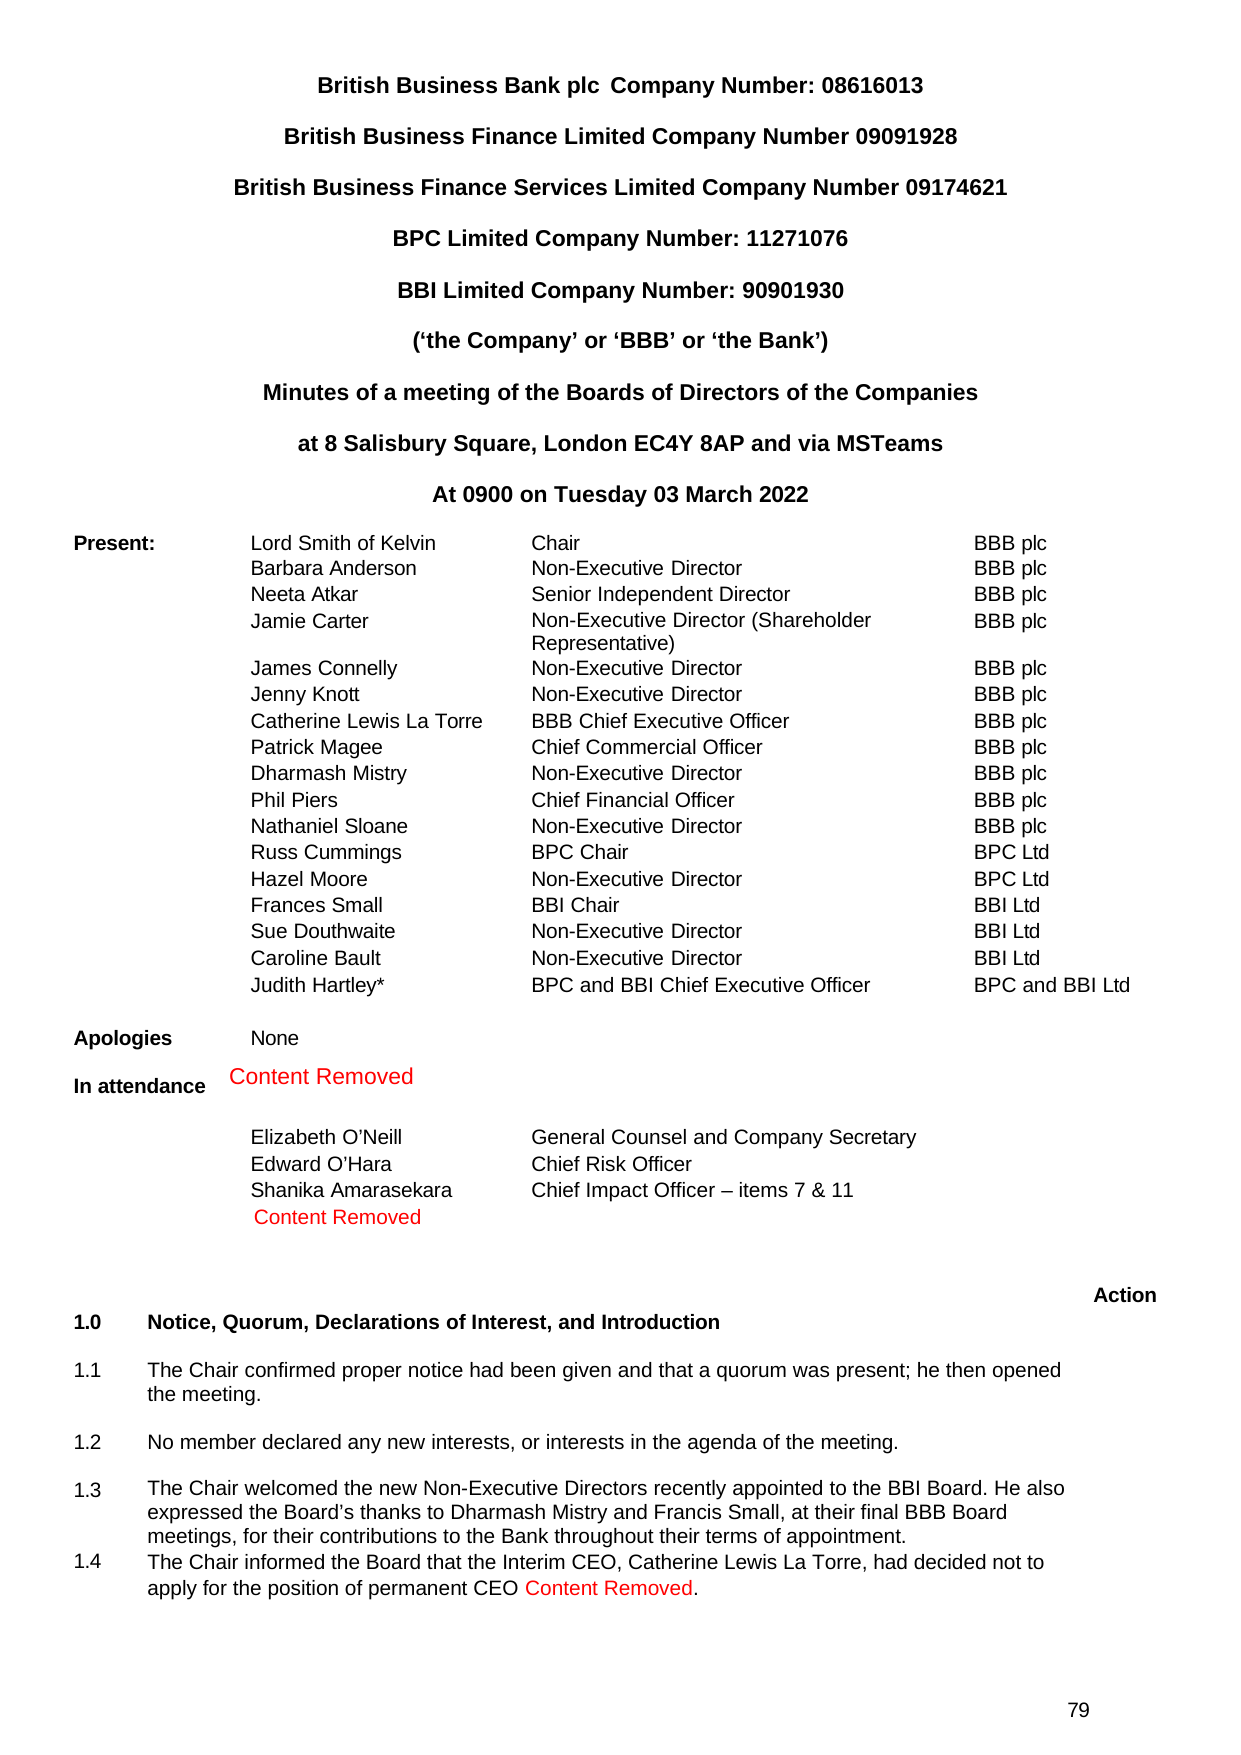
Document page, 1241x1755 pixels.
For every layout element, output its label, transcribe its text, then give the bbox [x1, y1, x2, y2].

table_cell [125, 840, 229, 866]
table_cell [68, 788, 124, 814]
text British Business Bank plc Company Number: 08616013 British Business Finance Limited Company Number 09091928 [283, 72, 958, 149]
table_cell [68, 919, 124, 946]
table_cell The Chair confirmed proper notice had been given and that a quorum was present; he then opened the meeting. [125, 1346, 1162, 1418]
table_cell [946, 1230, 1162, 1270]
table_cell [125, 657, 229, 682]
table_cell BBB plc [946, 657, 1162, 682]
table_cell Senior Independent Director [506, 582, 946, 608]
table_cell BBB plc [946, 814, 1162, 840]
table_cell BBI Chair [506, 893, 946, 919]
table_cell General Counsel and Company Secretary [506, 1125, 946, 1151]
table_cell BBB plc [946, 788, 1162, 814]
table_cell [68, 761, 124, 787]
table_cell [946, 1178, 1162, 1204]
table_cell Caroline Bault [229, 946, 506, 972]
table_cell [125, 1178, 229, 1204]
table_cell Barbara Anderson [229, 557, 506, 582]
table_cell [125, 1100, 229, 1125]
table_cell [68, 735, 124, 761]
table_cell [229, 1270, 506, 1309]
table_cell Patrick Magee [229, 735, 506, 761]
table_cell 1.2 [68, 1418, 124, 1466]
table_cell [125, 1270, 229, 1309]
table_cell Chief Risk Officer [506, 1151, 946, 1178]
table_cell Elizabeth O’Neill [229, 1125, 506, 1151]
table_cell [946, 1309, 1162, 1346]
table_cell [68, 814, 124, 840]
table_cell [68, 1204, 124, 1230]
table_cell BBB plc [946, 682, 1162, 708]
table_cell [68, 972, 124, 1011]
table_cell Non-Executive Director (Shareholder Representative) [506, 608, 946, 657]
table_header Lord Smith of Kelvin [229, 533, 506, 557]
table_cell Chief Financial Officer [506, 788, 946, 814]
table_cell BBB Chief Executive Officer [506, 709, 946, 735]
table_cell 1.3 [68, 1466, 124, 1550]
table_cell BBB plc [946, 761, 1162, 787]
table_cell [68, 709, 124, 735]
table_cell [946, 1151, 1162, 1178]
table_cell [68, 893, 124, 919]
table_cell [125, 582, 229, 608]
table_cell Jenny Knott [229, 682, 506, 708]
table_cell [125, 1125, 229, 1151]
table_cell Non-Executive Director [506, 946, 946, 972]
table_cell [68, 657, 124, 682]
table_cell Non-Executive Director [506, 761, 946, 787]
table_cell BBI Ltd [946, 919, 1162, 946]
table_cell BPC Chair [506, 840, 946, 866]
text At 0900 on Tuesday 03 March 2022 [314, 481, 927, 507]
table_cell [946, 1011, 1162, 1063]
table_cell [125, 735, 229, 761]
table_cell [68, 1125, 124, 1151]
table_cell BBI Ltd [946, 893, 1162, 919]
table_cell BPC Ltd [946, 840, 1162, 866]
table_cell Non-Executive Director [506, 866, 946, 893]
table_cell In attendance [68, 1063, 229, 1100]
table_cell BBB plc [946, 582, 1162, 608]
table_cell BBB plc [946, 735, 1162, 761]
table_cell 1.0 [68, 1309, 124, 1346]
table_cell [125, 682, 229, 708]
table_cell [68, 946, 124, 972]
table_cell Neeta Atkar [229, 582, 506, 608]
table_cell [125, 972, 229, 1011]
table_cell Non-Executive Director [506, 682, 946, 708]
table_cell BPC and BBI Chief Executive Officer [506, 972, 946, 1011]
table_cell Chief Impact Officer – items 7 & 11 [506, 1178, 946, 1204]
table_cell Non-Executive Director [506, 657, 946, 682]
table_cell Chief Commercial Officer [506, 735, 946, 761]
table_cell [506, 1270, 946, 1309]
table_cell [68, 1230, 124, 1270]
text Minutes of a meeting of the Boards of Directors of the Companies at 8 Salisbury Square, London EC4Y 8AP and via MSTeams [263, 379, 978, 456]
table_cell [125, 788, 229, 814]
table_cell [68, 840, 124, 866]
table_cell Action [946, 1270, 1162, 1309]
table_cell [506, 1011, 946, 1063]
table_cell [125, 1151, 229, 1178]
table_cell BBI Ltd [946, 946, 1162, 972]
table_header BBB plc [946, 533, 1162, 557]
table_cell Notice, Quorum, Declarations of Interest, and Introduction [125, 1309, 946, 1346]
table_cell Sue Douthwaite [229, 919, 506, 946]
table_cell [68, 1151, 124, 1178]
table_cell The Chair informed the Board that the Interim CEO, Catherine Lewis La Torre, had decided not to apply for the position of permanent CEO Content Removed. [125, 1550, 1162, 1669]
table_cell [68, 1270, 124, 1309]
table_header Chair [506, 533, 946, 557]
table_cell Phil Piers [229, 788, 506, 814]
table_cell [125, 608, 229, 657]
table_cell [125, 893, 229, 919]
table_cell Russ Cummings [229, 840, 506, 866]
table_cell BPC and BBI Ltd [946, 972, 1162, 1011]
table_cell Frances Small [229, 893, 506, 919]
table_cell [68, 682, 124, 708]
table_cell [125, 866, 229, 893]
table_cell [125, 1230, 229, 1270]
table_cell BPC Ltd [946, 866, 1162, 893]
table_cell Non-Executive Director [506, 814, 946, 840]
table_cell BBB plc [946, 557, 1162, 582]
table_header Present: [68, 533, 229, 557]
table_cell Jamie Carter [229, 608, 506, 657]
table_cell Dharmash Mistry [229, 761, 506, 787]
table_cell [68, 582, 124, 608]
table_cell 1.1 [68, 1346, 124, 1418]
table_cell Catherine Lewis La Torre [229, 709, 506, 735]
text BBI Limited Company Number: 90901930 (‘the Company’ or ‘BBB’ or ‘the Bank’) [396, 277, 844, 354]
table_cell Non-Executive Director [506, 557, 946, 582]
table_cell BBB plc [946, 709, 1162, 735]
table_cell BBB plc [946, 608, 1162, 657]
table_cell [125, 761, 229, 787]
table_cell Nathaniel Sloane [229, 814, 506, 840]
table_cell James Connelly [229, 657, 506, 682]
table_cell [68, 1100, 124, 1125]
table_cell Hazel Moore [229, 866, 506, 893]
table_cell [125, 814, 229, 840]
table_cell [125, 946, 229, 972]
table_cell Apologies [68, 1011, 229, 1063]
table_cell No member declared any new interests, or interests in the agenda of the meeting. [125, 1418, 946, 1466]
table_cell [125, 709, 229, 735]
table_cell [68, 866, 124, 893]
table_cell [946, 1125, 1162, 1151]
table_cell 1.4 [68, 1550, 124, 1669]
table_cell Content Removed [229, 1204, 946, 1270]
table_cell Content Removed [229, 1063, 1162, 1125]
table_cell [68, 557, 124, 582]
table_cell The Chair welcomed the new Non-Executive Directors recently appointed to the BBI Board. He also expressed the Board’s thanks to Dharmash Mistry and Francis Small, at their final BBB Board meetings, for their contributions to the Bank throughout their terms of appointment. [125, 1466, 1162, 1550]
table_cell [125, 919, 229, 946]
table_cell Non-Executive Director [506, 919, 946, 946]
table_cell [68, 1178, 124, 1204]
table_cell [125, 1204, 229, 1230]
table_cell [68, 608, 124, 657]
table_cell Edward O’Hara [229, 1151, 506, 1178]
table_cell Shanika Amarasekara [229, 1178, 506, 1204]
table_cell None [229, 1011, 506, 1063]
table_cell [125, 557, 229, 582]
text British Business Finance Services Limited Company Number 09174621 BPC Limited Company Number: 11271076 [233, 174, 1008, 252]
table_cell [946, 1418, 1162, 1466]
table_cell Judith Hartley* [229, 972, 506, 1011]
table_cell [946, 1204, 1162, 1230]
